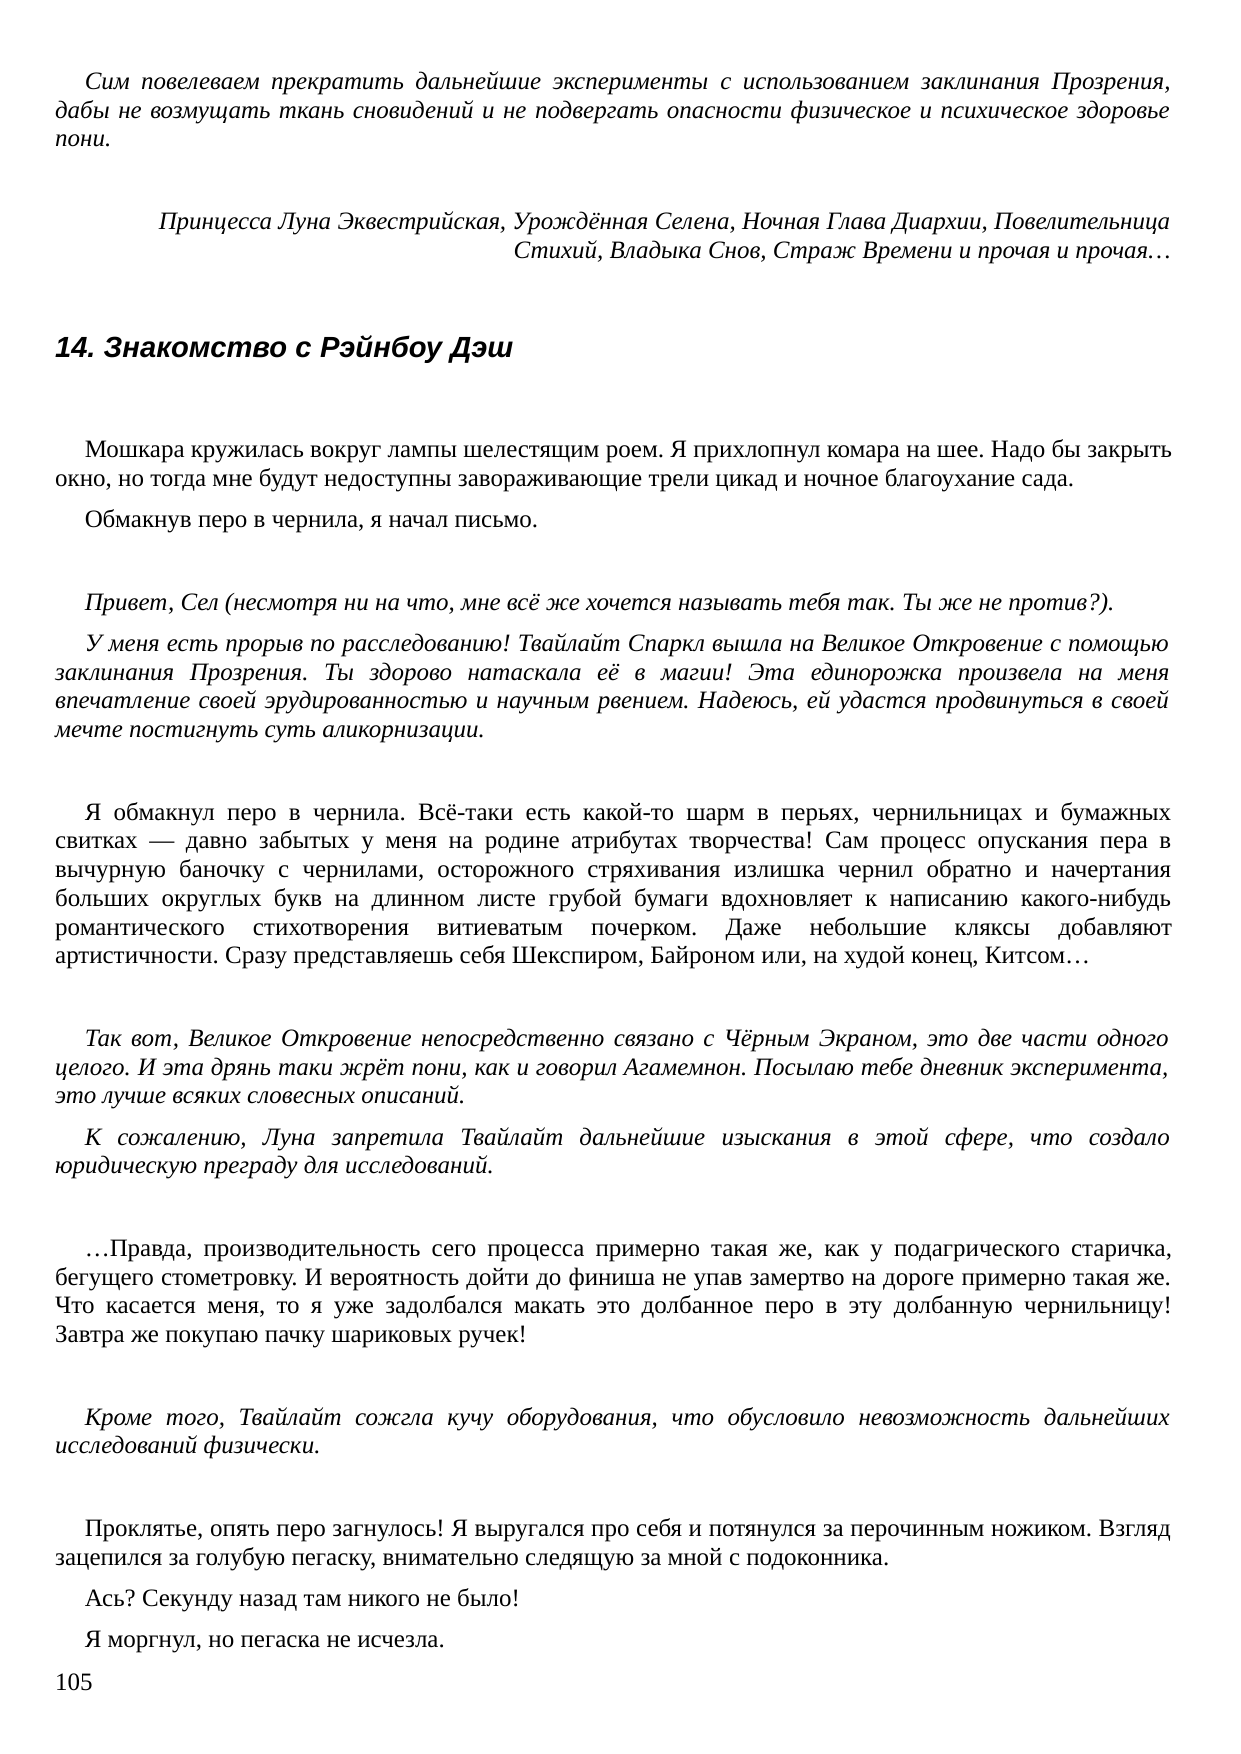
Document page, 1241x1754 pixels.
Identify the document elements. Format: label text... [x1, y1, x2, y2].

text Привет, Сел (несмотря ни на что, мне всё же хочется называть тебя так. Ты же не против?). [55, 587, 1173, 616]
text У меня есть прорыв по расследованию! Твайлайт Спаркл вышла на Великое Откровение с помощью заклинания Прозрения. Ты здорово натаскала её в магии! Эта единорожка произвела на меня впечатление своей эрудированностью и научным рвением. Надеюсь, ей удастся продвинуться в своей мечте постигнуть суть аликорнизации. [55, 628, 1173, 743]
text Мошкара кружилась вокруг лампы шелестящим роем. Я прихлопнул комара на шее. Надо бы закрыть окно, но тогда мне будут недоступны завораживающие трели цикад и ночное благоухание сада. [55, 434, 1173, 492]
text К сожалению, Луна запретила Твайлайт дальнейшие изыскания в этой сфере, что создало юридическую преграду для исследований. [55, 1122, 1173, 1179]
text Обмакнув перо в чернила, я начал письмо. [55, 504, 1173, 533]
text Сим повелеваем прекратить дальнейшие эксперименты с использованием заклинания Прозрения, дабы не возмущать ткань сновидений и не подвергать опасности физическое и психическое здоровье пони. [55, 66, 1173, 152]
text Принцесса Луна Эквестрийская, Урождённая Селена, Ночная Глава Диархии, Повелительница Стихий, Владыка Снов, Страж Времени и прочая и прочая… [55, 206, 1173, 263]
subtitle 14. Знакомство с Рэйнбоу Дэш [55, 330, 1173, 363]
text Ась? Секунду назад там никого не было! [55, 1583, 1173, 1612]
text Проклятье, опять перо загнулось! Я выругался про себя и потянулся за перочинным ножиком. Взгляд зацепился за голубую пегаску, внимательно следящую за мной с подоконника. [55, 1513, 1173, 1571]
text Я обмакнул перо в чернила. Всё-таки есть какой-то шарм в перьях, чернильницах и бумажных свитках — давно забытых у меня на родине атрибутах творчества! Сам процесс опускания пера в вычурную баночку с чернилами, осторожного стряхивания излишка чернил обратно и начертания больших округлых букв на длинном листе грубой бумаги вдохновляет к написанию какого-нибудь романтического стихотворения витиеватым почерком. Даже небольшие кляксы добавляют артистичности. Сразу представляешь себя Шекспиром, Байроном или, на худой конец, Китсом… [55, 797, 1173, 969]
text …Правда, производительность сего процесса примерно такая же, как у подагрического старичка, бегущего стометровку. И вероятность дойти до финиша не упав замертво на дороге примерно такая же. Что касается меня, то я уже задолбался макать это долбанное перо в эту долбанную чернильницу! Завтра же покупаю пачку шариковых ручек! [55, 1233, 1173, 1348]
text Я моргнул, но пегаска не исчезла. [55, 1624, 1173, 1653]
text Кроме того, Твайлайт сожгла кучу оборудования, что обусловило невозможность дальнейших исследований физически. [55, 1402, 1173, 1459]
text Так вот, Великое Откровение непосредственно связано с Чёрным Экраном, это две части одного целого. И эта дрянь таки жрёт пони, как и говорил Агамемнон. Посылаю тебе дневник эксперимента, это лучше всяких словесных описаний. [55, 1023, 1173, 1109]
